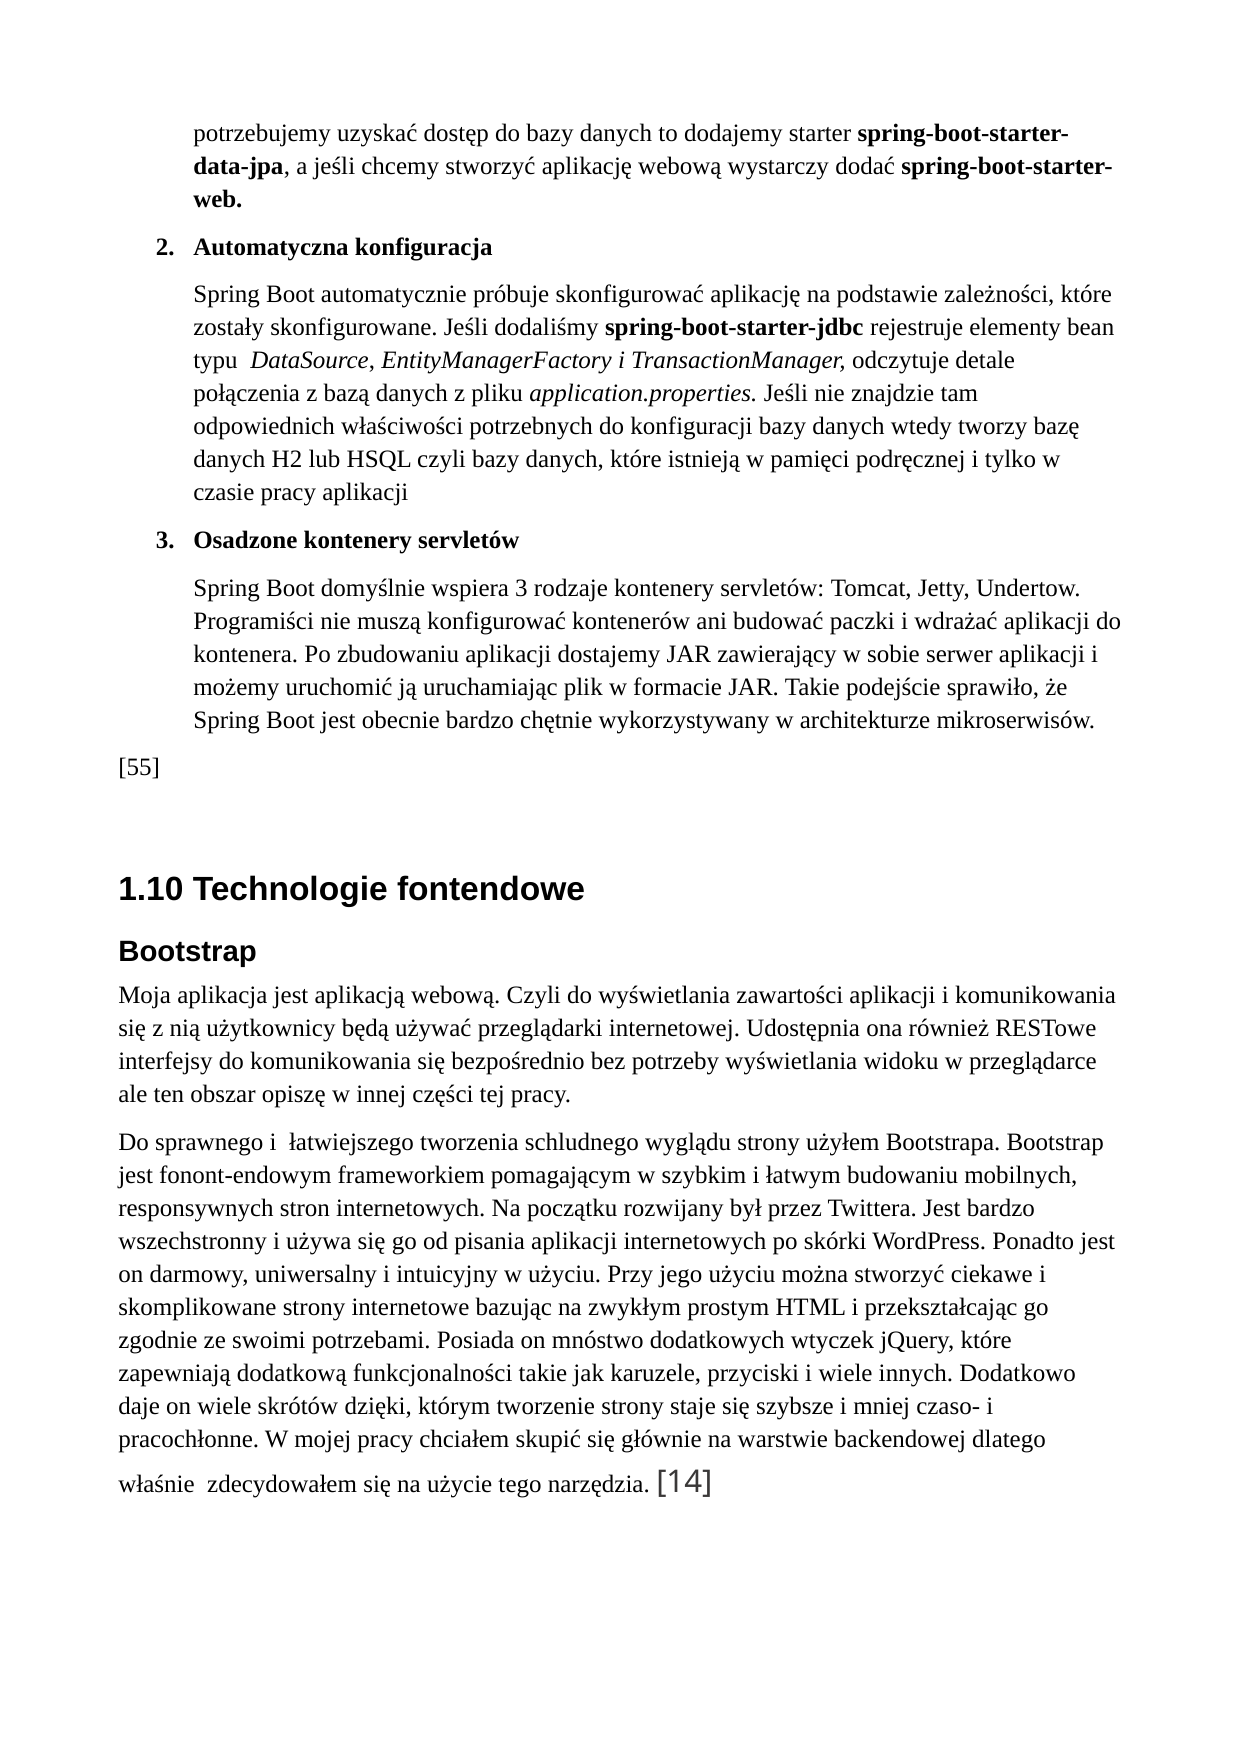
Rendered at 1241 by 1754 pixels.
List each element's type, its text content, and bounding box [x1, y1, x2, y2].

text [55] [118, 752, 1122, 781]
text Do sprawnego i łatwiejszego tworzenia schludnego wyglądu strony użyłem Bootstrapa. Bootstrap jest fonont-endowym frameworkiem pomagającym w szybkim i łatwym budowaniu mobilnych, responsywnych stron internetowych. Na początku rozwijany był przez Twittera. Jest bardzo wszechstronny i używa się go od pisania aplikacji internetowych po skórki WordPress. Ponadto jest on darmowy, uniwersalny i intuicyjny w użyciu. Przy jego użyciu można stworzyć ciekawe i skomplikowane strony internetowe bazując na zwykłym prostym HTML i przekształcając go zgodnie ze swoimi potrzebami. Posiada on mnóstwo dodatkowych wtyczek jQuery, które zapewniają dodatkową funkcjonalności takie jak karuzele, przyciski i wiele innych. Dodatkowo daje on wiele skrótów dzięki, którym tworzenie strony staje się szybsze i mniej czaso- i pracochłonne. W mojej pracy chciałem skupić się głównie na warstwie backendowej dlatego właśnie zdecydowałem się na użycie tego narzędzia. [14] [118, 1127, 1122, 1502]
subtitle 1.10 Technologie fontendowe [118, 868, 1122, 907]
list Automatyczna konfiguracja [156, 232, 1122, 261]
list Osadzone kontenery servletów [156, 525, 1122, 554]
subtitle Bootstrap [118, 934, 1122, 968]
text Moja aplikacja jest aplikacją webową. Czyli do wyświetlania zawartości aplikacji i komunikowania się z nią użytkownicy będą używać przeglądarki internetowej. Udostępnia ona również RESTowe interfejsy do komunikowania się bezpośrednio bez potrzeby wyświetlania widoku w przeglądarce ale ten obszar opiszę w innej części tej pracy. [118, 980, 1122, 1108]
list potrzebujemy uzyskać dostęp do bazy danych to dodajemy starter spring-boot-starter-data-jpa, a jeśli chcemy stworzyć aplikację webową wystarczy dodać spring-boot-starter-web. [156, 118, 1122, 213]
list Spring Boot domyślnie wspiera 3 rodzaje kontenery servletów: Tomcat, Jetty, Undertow. Programiści nie muszą konfigurować kontenerów ani budować paczki i wdrażać aplikacji do kontenera. Po zbudowaniu aplikacji dostajemy JAR zawierający w sobie serwer aplikacji i możemy uruchomić ją uruchamiając plik w formacie JAR. Takie podejście sprawiło, że Spring Boot jest obecnie bardzo chętnie wykorzystywany w architekturze mikroserwisów. [156, 573, 1122, 733]
list Spring Boot automatycznie próbuje skonfigurować aplikację na podstawie zależności, które zostały skonfigurowane. Jeśli dodaliśmy spring-boot-starter-jdbc rejestruje elementy bean typu DataSource, EntityManagerFactory i TransactionManager, odczytuje detale połączenia z bazą danych z pliku application.properties. Jeśli nie znajdzie tam odpowiednich właściwości potrzebnych do konfiguracji bazy danych wtedy tworzy bazę danych H2 lub HSQL czyli bazy danych, które istnieją w pamięci podręcznej i tylko w czasie pracy aplikacji [156, 279, 1122, 506]
